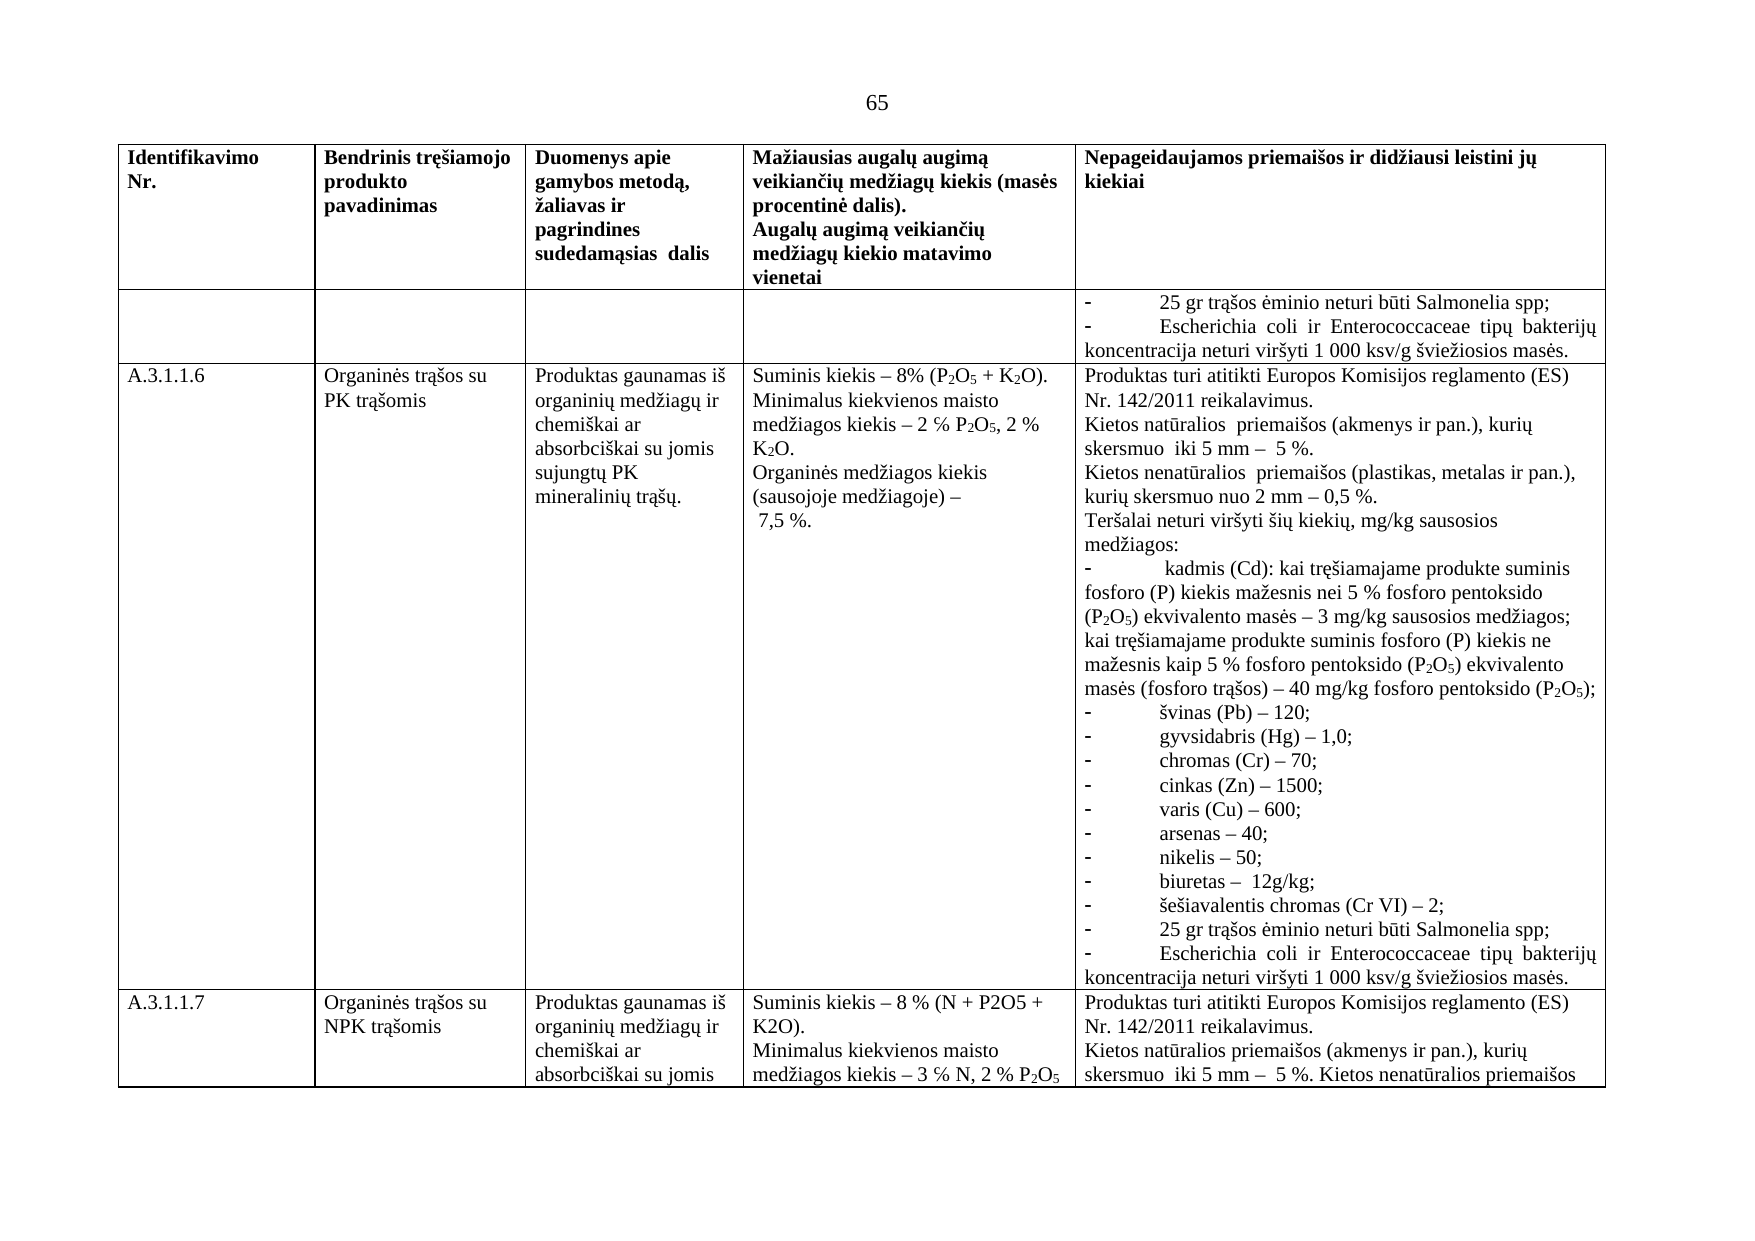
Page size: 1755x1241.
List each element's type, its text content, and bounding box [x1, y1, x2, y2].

table_cell [119, 290, 314, 362]
table_cell A.3.1.1.7 [119, 990, 314, 1086]
table_cell [526, 290, 743, 362]
table_cell A.3.1.1.6 [119, 364, 314, 989]
table_cell Produktas turi atitikti Europos Komisijos reglamento (ES) Nr. 142/2011 reikalavimus. Kietos natūralios priemaišos (akmenys ir pan.), kurių skersmuo iki 5 mm – 5 %. Kietos nenatūralios priemaišos (plastikas, metalas ir pan.), kurių skersmuo nuo 2 mm – 0,5 %. Teršalai neturi viršyti šių kiekių, mg/kg sausosios medžiagos:  kadmis (Cd): kai tręšiamajame produkte suminis fosforo (P) kiekis mažesnis nei 5 % fosforo pentoksido (P2O5) ekvivalento masės – 3 mg/kg sausosios medžiagos; kai tręšiamajame produkte suminis fosforo (P) kiekis ne mažesnis kaip 5 % fosforo pentoksido (P2O5) ekvivalento masės (fosforo trąšos) – 40 mg/kg fosforo pentoksido (P2O5);  švinas (Pb) – 120;  gyvsidabris (Hg) – 1,0;  chromas (Cr) – 70;  cinkas (Zn) – 1500;  varis (Cu) – 600;  arsenas – 40;  nikelis – 50;  biuretas – 12g/kg;  šešiavalentis chromas (Cr VI) – 2;  25 gr trąšos ėminio neturi būti Salmonelia spp;  Escherichia coli ir Enterococcaceae tipų bakterijų koncentracija neturi viršyti 1 000 ksv/g šviežiosios masės. [1076, 364, 1605, 989]
table_header Nepageidaujamos priemaišos ir didžiausi leistini jų kiekiai [1076, 145, 1605, 289]
table_cell Organinės trąšos su PK trąšomis [316, 364, 525, 989]
table_cell Produktas gaunamas iš organinių medžiagų ir chemiškai ar absorbciškai su jomis sujungtų PK mineralinių trąšų. [526, 364, 743, 989]
table_cell Organinės trąšos su NPK trąšomis [316, 990, 525, 1086]
table_cell [744, 290, 1075, 362]
table_cell Produktas turi atitikti Europos Komisijos reglamento (ES) Nr. 142/2011 reikalavimus. Kietos natūralios priemaišos (akmenys ir pan.), kurių skersmuo iki 5 mm – 5 %. Kietos nenatūralios priemaišos [1076, 990, 1605, 1086]
table_cell Suminis kiekis – 8 % (N + P2O5 + K2O). Minimalus kiekvienos maisto medžiagos kiekis – 3 ℅ N, 2 % P2O5 [744, 990, 1075, 1086]
table_header Bendrinis tręšiamojo produkto pavadinimas [316, 145, 525, 289]
table_cell Produktas gaunamas iš organinių medžiagų ir chemiškai ar absorbciškai su jomis [526, 990, 743, 1086]
table_header Identifikavimo Nr. [119, 145, 314, 289]
table_cell [316, 290, 525, 362]
table_cell  25 gr trąšos ėminio neturi būti Salmonelia spp;  Escherichia coli ir Enterococcaceae tipų bakterijų koncentracija neturi viršyti 1 000 ksv/g šviežiosios masės. [1076, 290, 1605, 362]
table_header Duomenys apie gamybos metodą, žaliavas ir pagrindines sudedamąsias dalis [526, 145, 743, 289]
table_cell Suminis kiekis – 8% (P2O5 + K2O). Minimalus kiekvienos maisto medžiagos kiekis – 2 ℅ P2O5, 2 % K2O. Organinės medžiagos kiekis (sausojoje medžiagoje) – 7,5 %. [744, 364, 1075, 989]
table_header Mažiausias augalų augimą veikiančių medžiagų kiekis (masės procentinė dalis). Augalų augimą veikiančių medžiagų kiekio matavimo vienetai [744, 145, 1075, 289]
